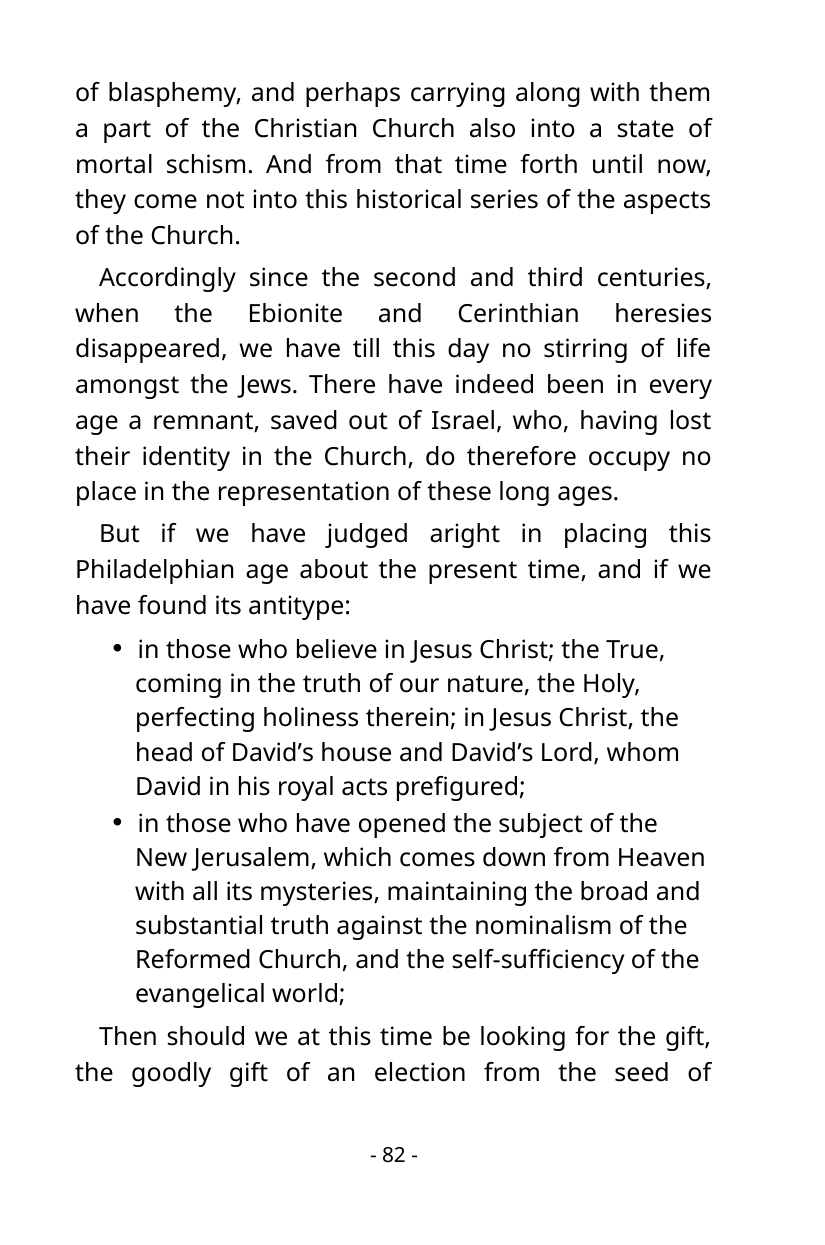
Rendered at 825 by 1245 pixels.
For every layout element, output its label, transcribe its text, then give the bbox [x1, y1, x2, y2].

text Then should we at this time be looking for the gift, the goodly gift of an election from the seed of [75, 1019, 712, 1088]
text of blasphemy, and perhaps carrying along with them a part of the Christian Church also into a state of mortal schism. And from that time forth until now, they come not into this historical series of the aspects of the Church. [75, 75, 712, 252]
text But if we have judged aright in placing this Philadelphian age about the present time, and if we have found its antitype: [75, 516, 712, 621]
list in those who believe in Jesus Christ; the True, coming in the truth of our nature, the Holy, perfecting holiness therein; in Jesus Christ, the head of David’s house and David’s Lord, whom David in his royal acts prefigured; [112, 632, 712, 802]
text Accordingly since the second and third centuries, when the Ebionite and Cerinthian heresies disappeared, we have till this day no stirring of life amongst the Jews. There have indeed been in every age a remnant, saved out of Israel, who, having lost their identity in the Church, do therefore occupy no place in the representation of these long ages. [75, 260, 712, 508]
list in those who have opened the subject of the New Jerusalem, which comes down from Heaven with all its mysteries, maintaining the broad and substantial truth against the nominalism of the Reformed Church, and the self-sufficiency of the evangelical world; [112, 805, 712, 1010]
